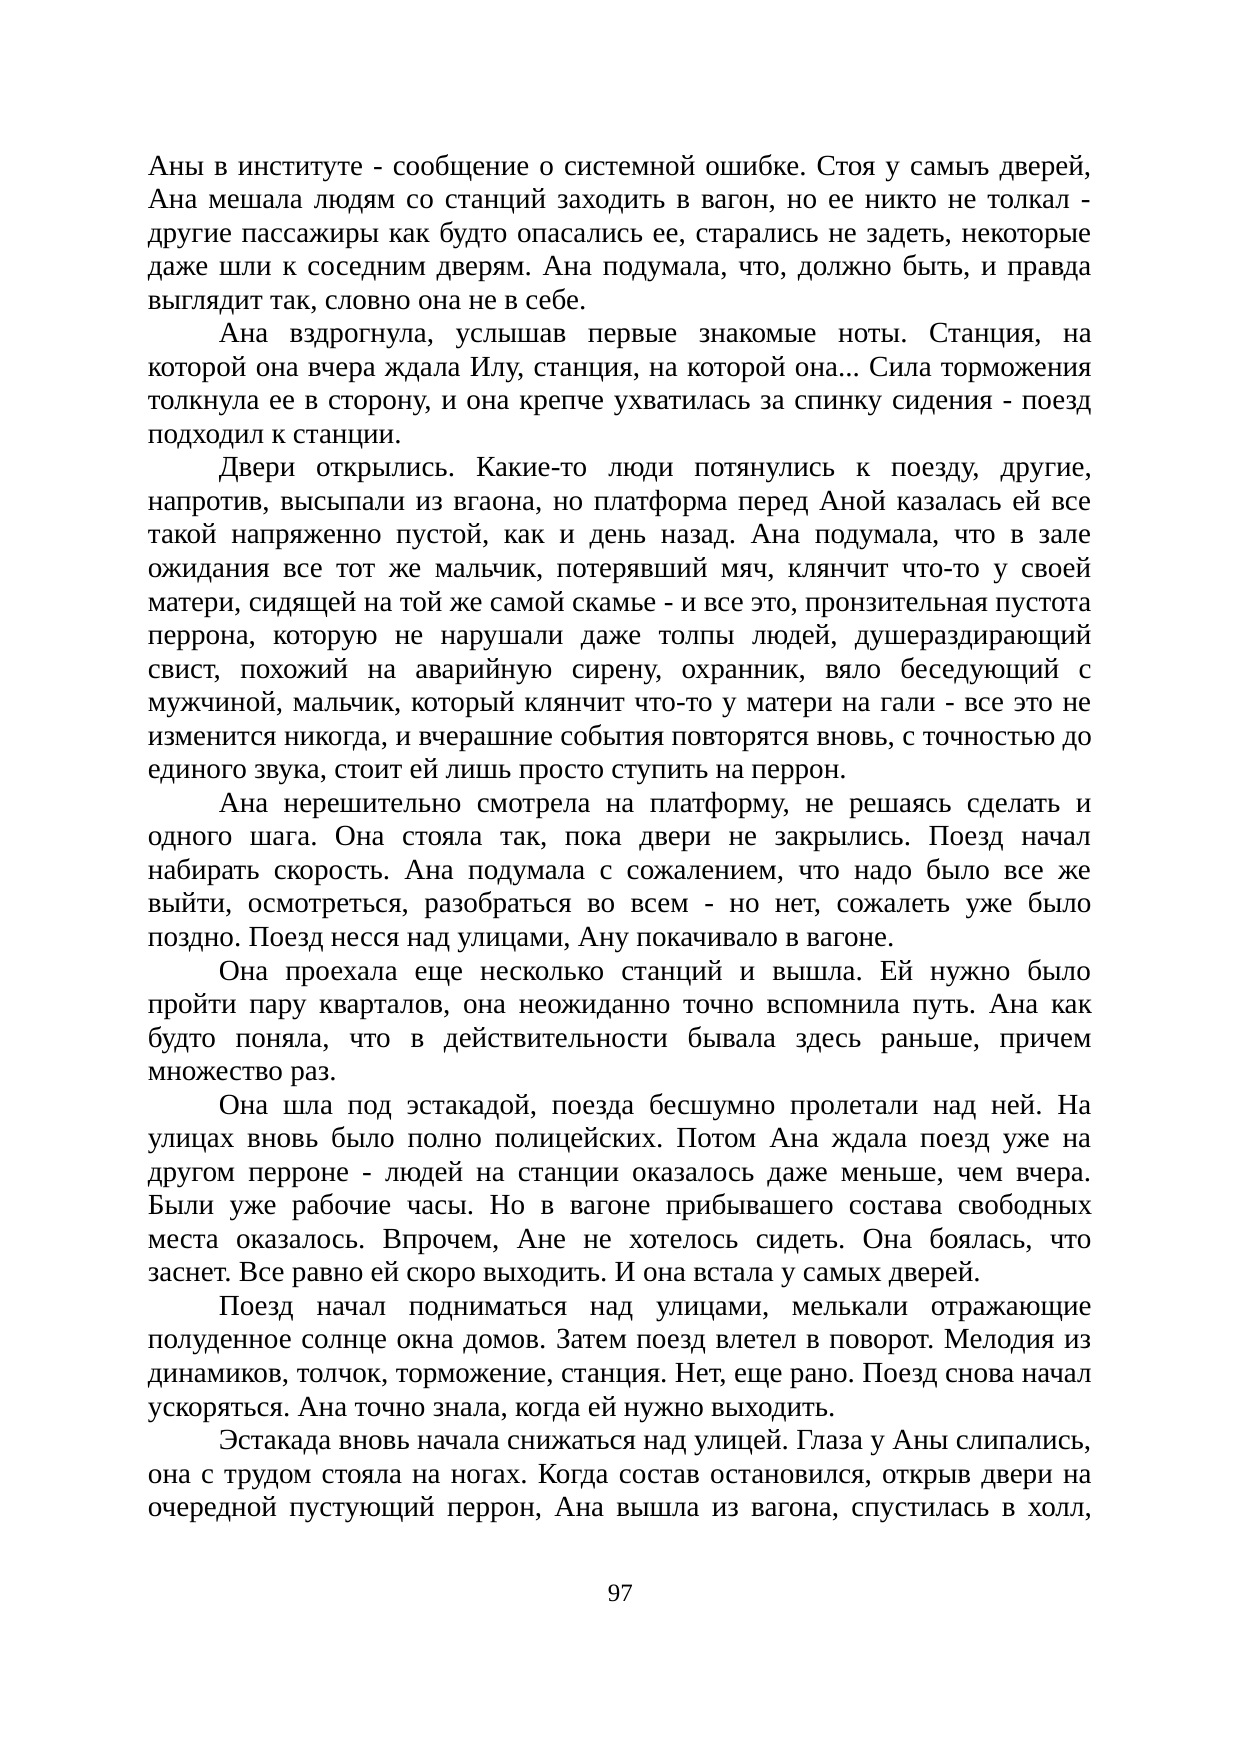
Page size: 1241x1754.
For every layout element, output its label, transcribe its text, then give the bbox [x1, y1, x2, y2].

text Она проехала еще несколько станций и вышла. Ей нужно было пройти пару кварталов, она неожиданно точно вспомнила путь. Ана как будто поняла, что в действительности бывала здесь раньше, причем множество раз. [148, 953, 1093, 1087]
text Ана вздрогнула, услышав первые знакомые ноты. Станция, на которой она вчера ждала Илу, станция, на которой она... Сила торможения толкнула ее в сторону, и она крепче ухватилась за спинку сидения - поезд подходил к станции. [148, 315, 1093, 449]
text Двери открылись. Какие-то люди потянулись к поезду, другие, напротив, высыпали из вгаона, но платформа перед Аной казалась ей все такой напряженно пустой, как и день назад. Ана подумала, что в зале ожидания все тот же мальчик, потерявший мяч, клянчит что-то у своей матери, сидящей на той же самой скамье - и все это, пронзительная пустота перрона, которую не нарушали даже толпы людей, душераздирающий свист, похожий на аварийную сирену, охранник, вяло беседующий с мужчиной, мальчик, который клянчит что-то у матери на гали - все это не изменится никогда, и вчерашние события повторятся вновь, с точностью до единого звука, стоит ей лишь просто ступить на перрон. [148, 449, 1093, 785]
text Аны в институте - сообщение о системной ошибке. Стоя у самыъ дверей, Ана мешала людям со станций заходить в вагон, но ее никто не толкал - другие пассажиры как будто опасались ее, старались не задеть, некоторые даже шли к соседним дверям. Ана подумала, что, должно быть, и правда выглядит так, словно она не в себе. [148, 148, 1093, 315]
text Эстакада вновь начала снижаться над улицей. Глаза у Аны слипались, она с трудом стояла на ногах. Когда состав остановился, открыв двери на очередной пустующий перрон, Ана вышла из вагона, спустилась в холл, [148, 1422, 1093, 1523]
text Она шла под эстакадой, поезда бесшумно пролетали над ней. На улицах вновь было полно полицейских. Потом Ана ждала поезд уже на другом перроне - людей на станции оказалось даже меньше, чем вчера. Были уже рабочие часы. Но в вагоне прибывашего состава свободных места оказалось. Впрочем, Ане не хотелось сидеть. Она боялась, что заснет. Все равно ей скоро выходить. И она встала у самых дверей. [148, 1087, 1093, 1288]
text Ана нерешительно смотрела на платформу, не решаясь сделать и одного шага. Она стояла так, пока двери не закрылись. Поезд начал набирать скорость. Ана подумала с сожалением, что надо было все же выйти, осмотреться, разобраться во всем - но нет, сожалеть уже было поздно. Поезд несся над улицами, Ану покачивало в вагоне. [148, 785, 1093, 953]
text Поезд начал подниматься над улицами, мелькали отражающие полуденное солнце окна домов. Затем поезд влетел в поворот. Мелодия из динамиков, толчок, торможение, станция. Нет, еще рано. Поезд снова начал ускоряться. Ана точно знала, когда ей нужно выходить. [148, 1288, 1093, 1422]
